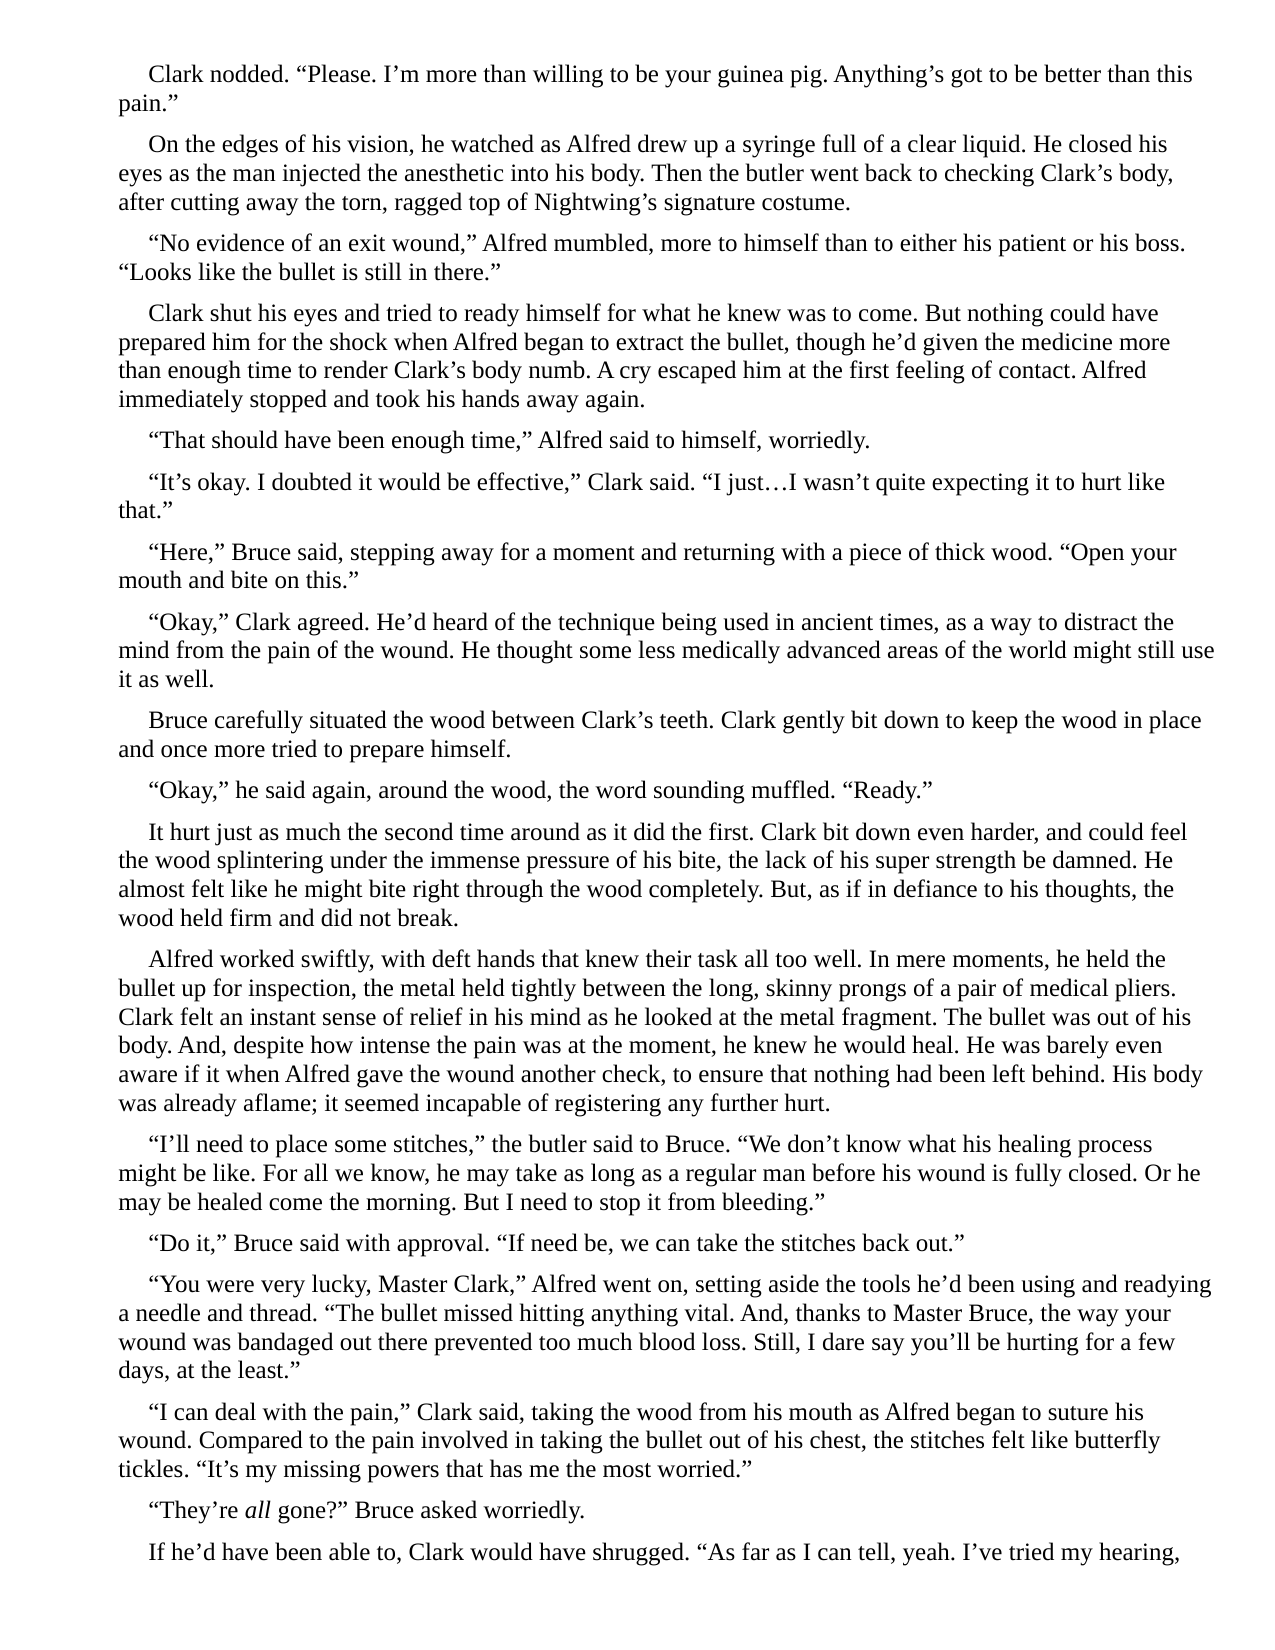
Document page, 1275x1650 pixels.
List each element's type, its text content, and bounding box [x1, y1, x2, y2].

text “You were very lucky, Master Clark,” Alfred went on, setting aside the tools he’d been using and readying a needle and thread. “The bullet missed hitting anything vital. And, thanks to Master Bruce, the way your wound was bandaged out there prevented too much blood loss. Still, I dare say you’ll be hurting for a few days, at the least.” [118, 1269, 1216, 1384]
text “Do it,” Bruce said with approval. “If need be, we can take the stitches back out.” [118, 1228, 1216, 1257]
text “They’re all gone?” Bruce asked worriedly. [118, 1495, 1216, 1524]
text “Here,” Bruce said, stepping away for a moment and returning with a piece of thick wood. “Open your mouth and bite on this.” [118, 537, 1216, 594]
text “I can deal with the pain,” Clark said, taking the wood from his mouth as Alfred began to suture his wound. Compared to the pain involved in taking the bullet out of his chest, the stitches felt like butterfly tickles. “It’s my missing powers that has me the most worried.” [118, 1397, 1216, 1483]
text “No evidence of an exit wound,” Alfred mumbled, more to himself than to either his patient or his boss. “Looks like the bullet is still in there.” [118, 228, 1216, 285]
text Bruce carefully situated the wood between Clark’s teeth. Clark gently bit down to keep the wood in place and once more tried to prepare himself. [118, 705, 1216, 763]
text Clark shut his eyes and tried to ready himself for what he knew was to come. But nothing could have prepared him for the shock when Alfred began to extract the bullet, though he’d given the medicine more than enough time to render Clark’s body numb. A cry escaped him at the first feeling of contact. Alfred immediately stopped and took his hands away again. [118, 298, 1216, 413]
text “Okay,” he said again, around the wood, the word sounding muffled. “Ready.” [118, 775, 1216, 804]
text It hurt just as much the second time around as it did the first. Clark bit down even harder, and could feel the wood splintering under the immense pressure of his bite, the lack of his super strength be damned. He almost felt like he might bite right through the wood completely. But, as if in defiance to his thoughts, the wood held firm and did not break. [118, 817, 1216, 932]
text Alfred worked swiftly, with deft hands that knew their task all too well. In mere moments, he held the bullet up for inspection, the metal held tightly between the long, skinny prongs of a pair of medical pliers. Clark felt an instant sense of relief in his mind as he looked at the metal fragment. The bullet was out of his body. And, despite how intense the pain was at the moment, he knew he would heal. He was barely even aware if it when Alfred gave the wound another check, to ensure that nothing had been left behind. His body was already aflame; it seemed incapable of registering any further hurt. [118, 944, 1216, 1117]
text “That should have been enough time,” Alfred said to himself, worriedly. [118, 425, 1216, 454]
text “It’s okay. I doubted it would be effective,” Clark said. “I just…I wasn’t quite expecting it to hurt like that.” [118, 467, 1216, 524]
text “Okay,” Clark agreed. He’d heard of the technique being used in ancient times, as a way to distract the mind from the pain of the wound. He thought some less medically advanced areas of the world might still use it as well. [118, 607, 1216, 693]
text On the edges of his vision, he watched as Alfred drew up a syringe full of a clear liquid. He closed his eyes as the man injected the anesthetic into his body. Then the butler went back to checking Clark’s body, after cutting away the torn, ragged top of Nightwing’s signature costume. [118, 129, 1216, 215]
text If he’d have been able to, Clark would have shrugged. “As far as I can tell, yeah. I’ve tried my hearing, [118, 1537, 1216, 1565]
text Clark nodded. “Please. I’m more than willing to be your guinea pig. Anything’s got to be better than this pain.” [118, 59, 1216, 117]
text “I’ll need to place some stitches,” the butler said to Bruce. “We don’t know what his healing process might be like. For all we know, he may take as long as a regular man before his wound is fully closed. Or he may be healed come the morning. But I need to stop it from bleeding.” [118, 1129, 1216, 1215]
